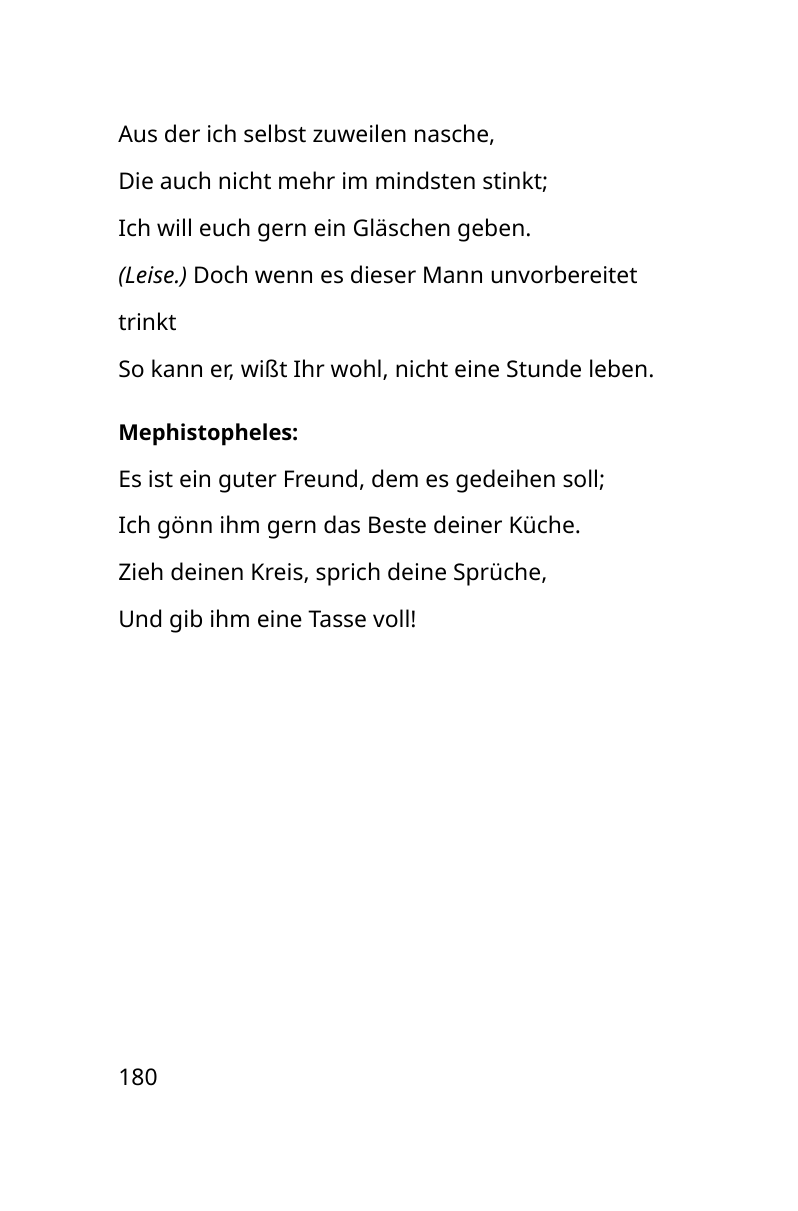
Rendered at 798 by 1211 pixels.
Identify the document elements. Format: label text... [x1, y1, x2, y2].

text Mephistopheles: Es ist ein guter Freund, dem es gedeihen soll; Ich gönn ihm gern das Beste deiner Küche. Zieh deinen Kreis, sprich deine Sprüche, Und gib ihm eine Tasse voll! [118, 417, 679, 634]
text Aus der ich selbst zuweilen nasche, Die auch nicht mehr im mindsten stinkt; Ich will euch gern ein Gläschen geben. (Leise.) Doch wenn es dieser Mann unvorbereitet trinkt So kann er, wißt Ihr wohl, nicht eine Stunde leben. [118, 118, 679, 384]
